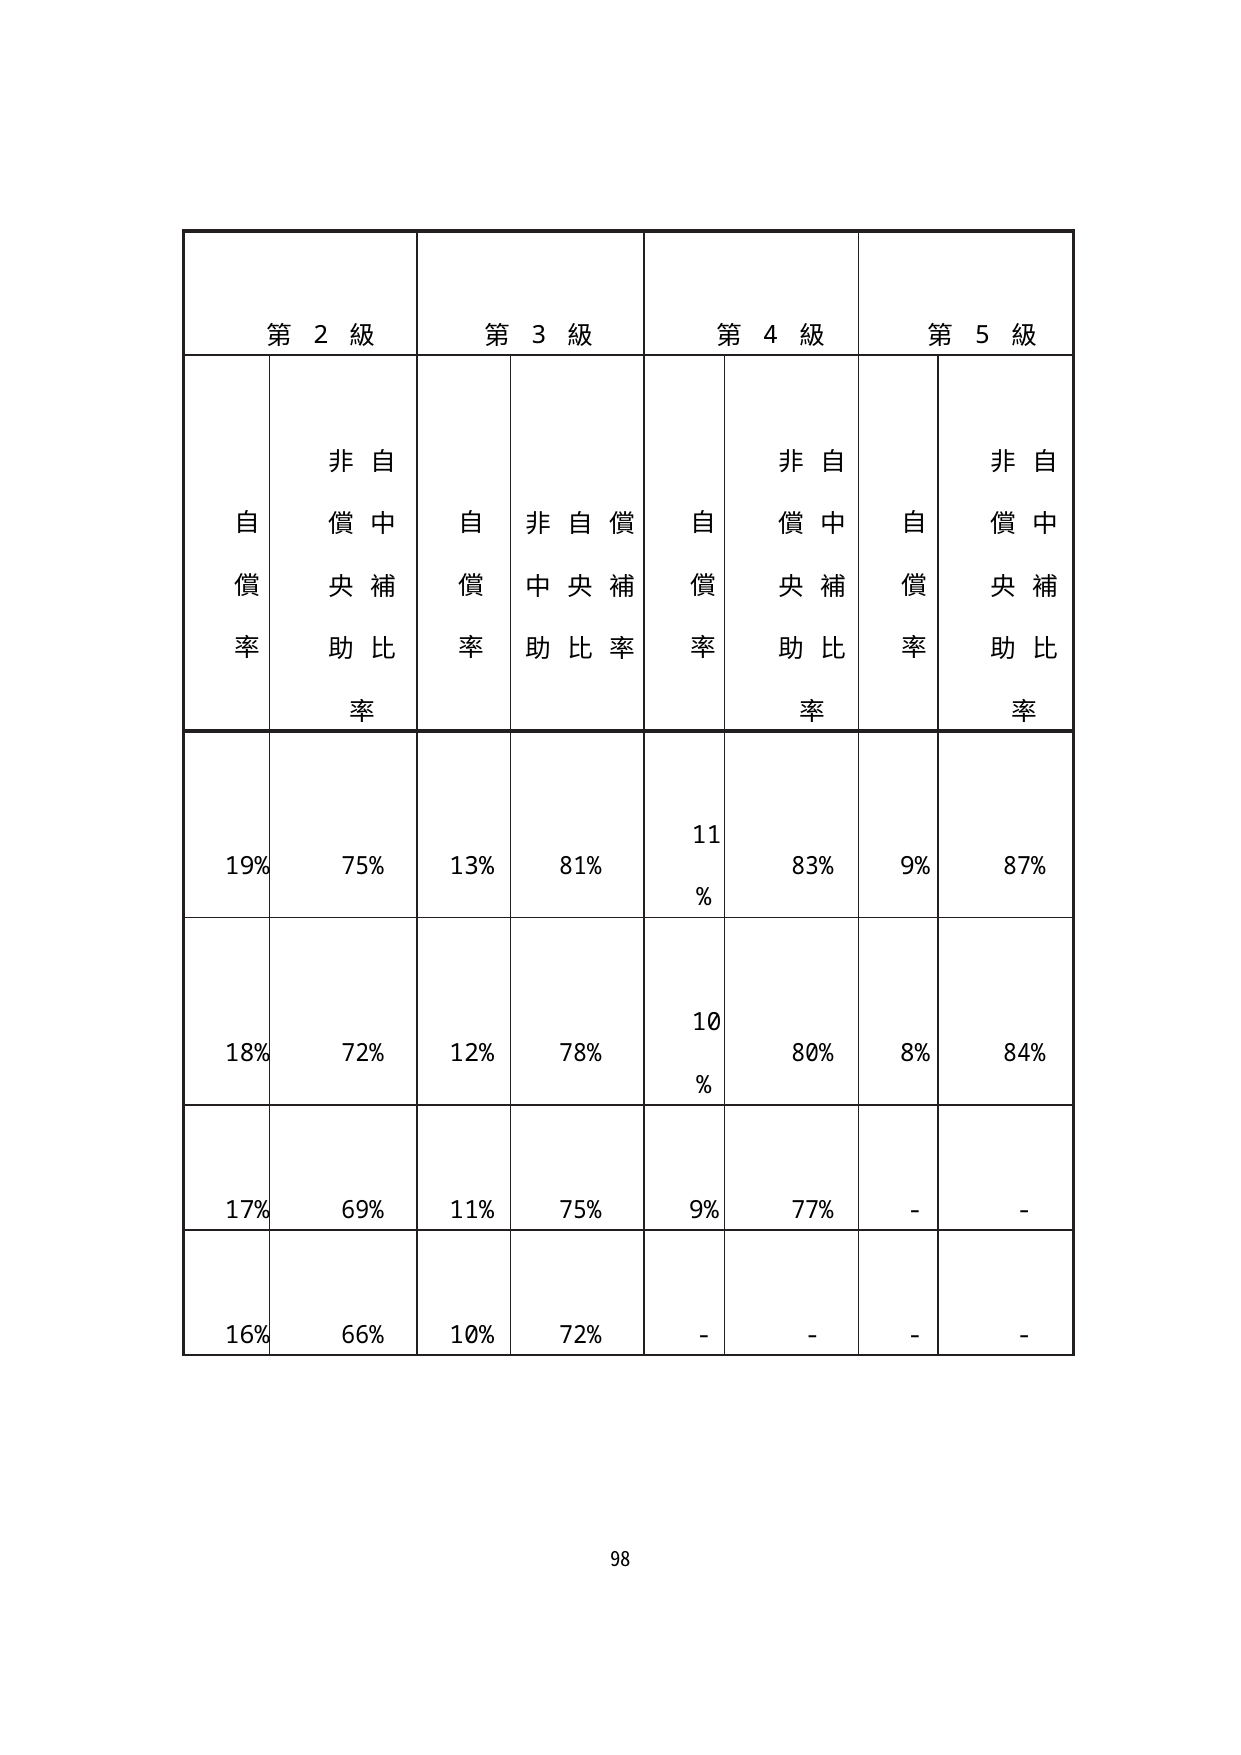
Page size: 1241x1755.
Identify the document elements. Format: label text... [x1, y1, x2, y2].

table_cell 自償率 [859, 356, 937, 729]
table_cell 18% [185, 918, 269, 1104]
table_cell 87% [939, 733, 1072, 917]
table_cell 83% [725, 733, 858, 917]
table_cell 非自償中央補助比率 [939, 356, 1072, 729]
table_cell 非自償中央補助比率 [511, 356, 643, 729]
table_cell 66% [270, 1231, 416, 1354]
table_cell 12% [418, 918, 510, 1104]
table_header 第2級 [185, 233, 416, 354]
table_cell 16% [185, 1231, 269, 1354]
table_cell 19% [185, 733, 269, 917]
table_cell 75% [511, 1106, 643, 1229]
table_cell 84% [939, 918, 1072, 1104]
table_cell - [859, 1231, 937, 1354]
table_cell - [939, 1231, 1072, 1354]
table_cell - [725, 1231, 858, 1354]
table_cell 17% [185, 1106, 269, 1229]
table_cell - [939, 1106, 1072, 1229]
table_header 第5級 [859, 233, 1072, 354]
table_header 第3級 [418, 233, 643, 354]
table_cell - [859, 1106, 937, 1229]
table_cell - [645, 1231, 724, 1354]
table_cell 80% [725, 918, 858, 1104]
table_cell 11% [418, 1106, 510, 1229]
table_cell 自償率 [418, 356, 510, 729]
table_cell 13% [418, 733, 510, 917]
table_cell 75% [270, 733, 416, 917]
table_cell 72% [270, 918, 416, 1104]
table_cell 69% [270, 1106, 416, 1229]
table_cell 自償率 [185, 356, 269, 729]
table_cell 10% [645, 918, 724, 1104]
table_cell 非自償中央補助比率 [270, 356, 416, 729]
table_cell 77% [725, 1106, 858, 1229]
table_cell 78% [511, 918, 643, 1104]
table_cell 81% [511, 733, 643, 917]
table_cell 10% [418, 1231, 510, 1354]
table_cell 9% [859, 733, 937, 917]
table_cell 8% [859, 918, 937, 1104]
table_cell 11% [645, 733, 724, 917]
table_header 第4級 [645, 233, 858, 354]
table_cell 自償率 [645, 356, 724, 729]
table_cell 72% [511, 1231, 643, 1354]
table_cell 9% [645, 1106, 724, 1229]
table_cell 非自償中央補助比率 [725, 356, 858, 729]
